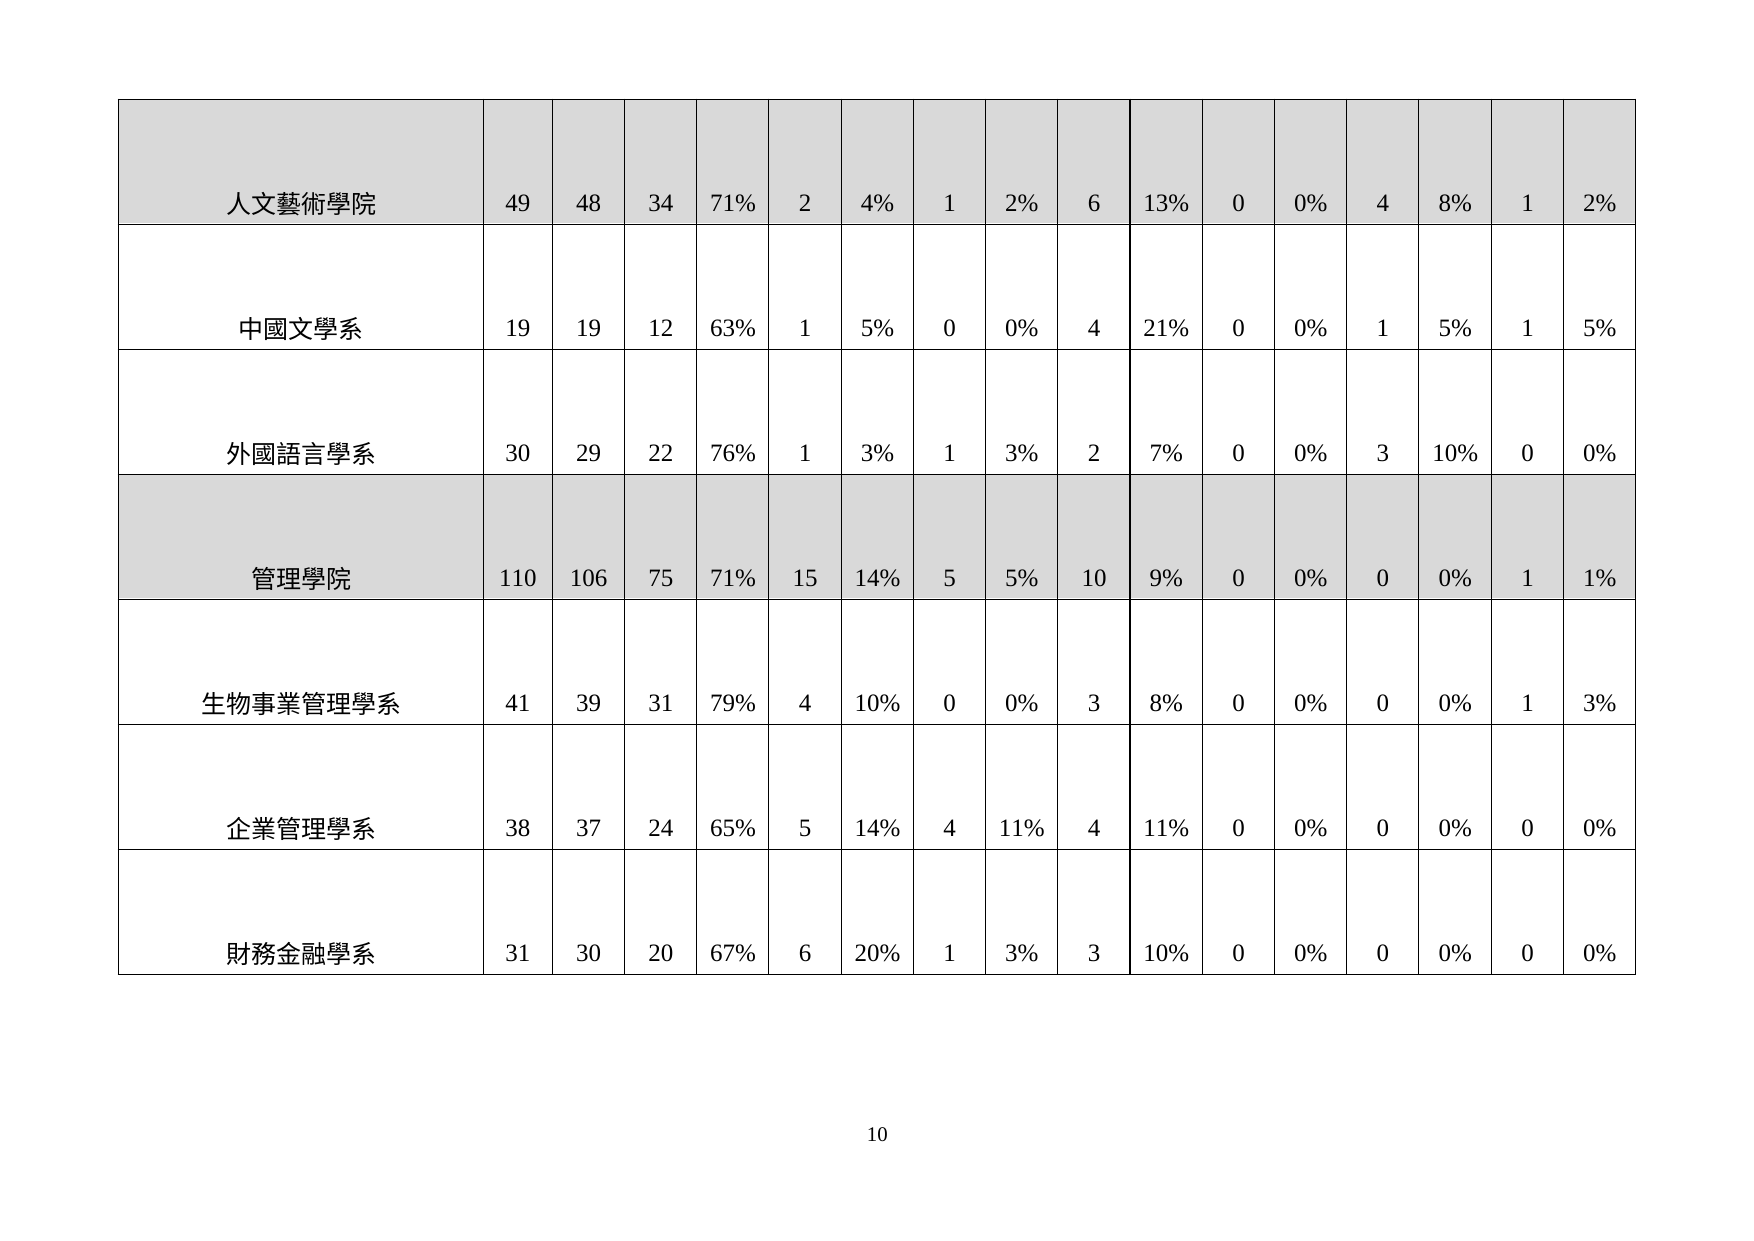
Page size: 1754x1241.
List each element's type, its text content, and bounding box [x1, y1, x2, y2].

table_cell 0% [1275, 850, 1346, 973]
table_cell 0 [914, 600, 985, 723]
table_cell 76% [697, 350, 768, 473]
table_cell 2% [986, 100, 1057, 223]
table_cell 11% [986, 725, 1057, 848]
table_cell 39 [553, 600, 624, 723]
table_cell 3 [1058, 600, 1129, 723]
table_cell 8% [1131, 600, 1202, 723]
table_cell 79% [697, 600, 768, 723]
table_cell 19 [553, 225, 624, 348]
table_cell 14% [842, 725, 913, 848]
table_cell 71% [697, 100, 768, 223]
table_cell 1 [1492, 100, 1563, 223]
table_cell 0 [1203, 100, 1274, 223]
table_cell 生物事業管理學系 [119, 600, 483, 723]
table_cell 0% [1419, 600, 1491, 723]
table_cell 67% [697, 850, 768, 973]
table_cell 0 [1203, 850, 1274, 973]
table_cell 財務金融學系 [119, 850, 483, 973]
table_cell 3% [1564, 600, 1635, 723]
table_cell 10 [1058, 475, 1129, 598]
table_cell 0 [1492, 725, 1563, 848]
table_cell 4% [842, 100, 913, 223]
table_cell 21% [1131, 225, 1202, 348]
table_cell 71% [697, 475, 768, 598]
table_cell 10% [1419, 350, 1491, 473]
table_cell 9% [1131, 475, 1202, 598]
table_cell 0 [914, 225, 985, 348]
table_cell 1 [914, 350, 985, 473]
table_cell 3% [986, 850, 1057, 973]
table_cell 49 [484, 100, 552, 223]
table_cell 106 [553, 475, 624, 598]
table_cell 3 [1347, 350, 1418, 473]
table_cell 10% [842, 600, 913, 723]
table_cell 2% [1564, 100, 1635, 223]
table_cell 14% [842, 475, 913, 598]
table_cell 30 [484, 350, 552, 473]
table_cell 11% [1131, 725, 1202, 848]
table_cell 0% [1419, 850, 1491, 973]
table_cell 19 [484, 225, 552, 348]
table_cell 0 [1492, 350, 1563, 473]
table_cell 15 [769, 475, 841, 598]
table_cell 0 [1347, 725, 1418, 848]
table_cell 20 [625, 850, 696, 973]
table_cell 31 [625, 600, 696, 723]
table_cell 0 [1203, 350, 1274, 473]
table_cell 0% [1564, 725, 1635, 848]
table_cell 4 [914, 725, 985, 848]
table_cell 0 [1492, 850, 1563, 973]
table_cell 0 [1203, 225, 1274, 348]
table_cell 65% [697, 725, 768, 848]
table_cell 5 [914, 475, 985, 598]
table_cell 0 [1203, 725, 1274, 848]
table_cell 0 [1347, 850, 1418, 973]
table_cell 7% [1131, 350, 1202, 473]
table_cell 5% [842, 225, 913, 348]
table_cell 30 [553, 850, 624, 973]
table_cell 0 [1203, 475, 1274, 598]
table_cell 12 [625, 225, 696, 348]
table_cell 0 [1203, 600, 1274, 723]
table_cell 1 [1492, 475, 1563, 598]
table_cell 0% [1275, 475, 1346, 598]
table_cell 外國語言學系 [119, 350, 483, 473]
table_cell 1% [1564, 475, 1635, 598]
table_cell 1 [1492, 600, 1563, 723]
table_cell 1 [1347, 225, 1418, 348]
table_cell 管理學院 [119, 475, 483, 598]
table_cell 10% [1131, 850, 1202, 973]
table_cell 5% [1564, 225, 1635, 348]
table_cell 1 [769, 225, 841, 348]
table_cell 0% [1275, 100, 1346, 223]
table_cell 1 [769, 350, 841, 473]
table_cell 0% [986, 225, 1057, 348]
table_cell 0 [1347, 600, 1418, 723]
table_cell 4 [1058, 225, 1129, 348]
table_cell 37 [553, 725, 624, 848]
table_cell 0% [986, 600, 1057, 723]
table_cell 5% [1419, 225, 1491, 348]
table_cell 0% [1564, 350, 1635, 473]
table_cell 3 [1058, 850, 1129, 973]
table_cell 0% [1419, 725, 1491, 848]
table_cell 1 [914, 850, 985, 973]
table_cell 1 [914, 100, 985, 223]
table_cell 41 [484, 600, 552, 723]
table_cell 6 [1058, 100, 1129, 223]
table_cell 4 [769, 600, 841, 723]
table_cell 0% [1275, 225, 1346, 348]
table_cell 0% [1275, 350, 1346, 473]
table_cell 0% [1564, 850, 1635, 973]
table_cell 75 [625, 475, 696, 598]
table_cell 38 [484, 725, 552, 848]
table_cell 110 [484, 475, 552, 598]
table_cell 29 [553, 350, 624, 473]
table_cell 20% [842, 850, 913, 973]
table_cell 5% [986, 475, 1057, 598]
table_cell 中國文學系 [119, 225, 483, 348]
table_cell 63% [697, 225, 768, 348]
table_cell 0% [1419, 475, 1491, 598]
table_cell 0% [1275, 725, 1346, 848]
table_cell 4 [1347, 100, 1418, 223]
table_cell 2 [769, 100, 841, 223]
table_cell 5 [769, 725, 841, 848]
table_cell 人文藝術學院 [119, 100, 483, 223]
table_cell 8% [1419, 100, 1491, 223]
table_cell 22 [625, 350, 696, 473]
table_cell 0 [1347, 475, 1418, 598]
table_cell 2 [1058, 350, 1129, 473]
table_cell 34 [625, 100, 696, 223]
table_cell 4 [1058, 725, 1129, 848]
table_cell 31 [484, 850, 552, 973]
table_cell 1 [1492, 225, 1563, 348]
table_cell 6 [769, 850, 841, 973]
table_cell 48 [553, 100, 624, 223]
table_cell 0% [1275, 600, 1346, 723]
table_cell 企業管理學系 [119, 725, 483, 848]
table_cell 24 [625, 725, 696, 848]
table_cell 3% [842, 350, 913, 473]
table_cell 13% [1131, 100, 1202, 223]
table_cell 3% [986, 350, 1057, 473]
